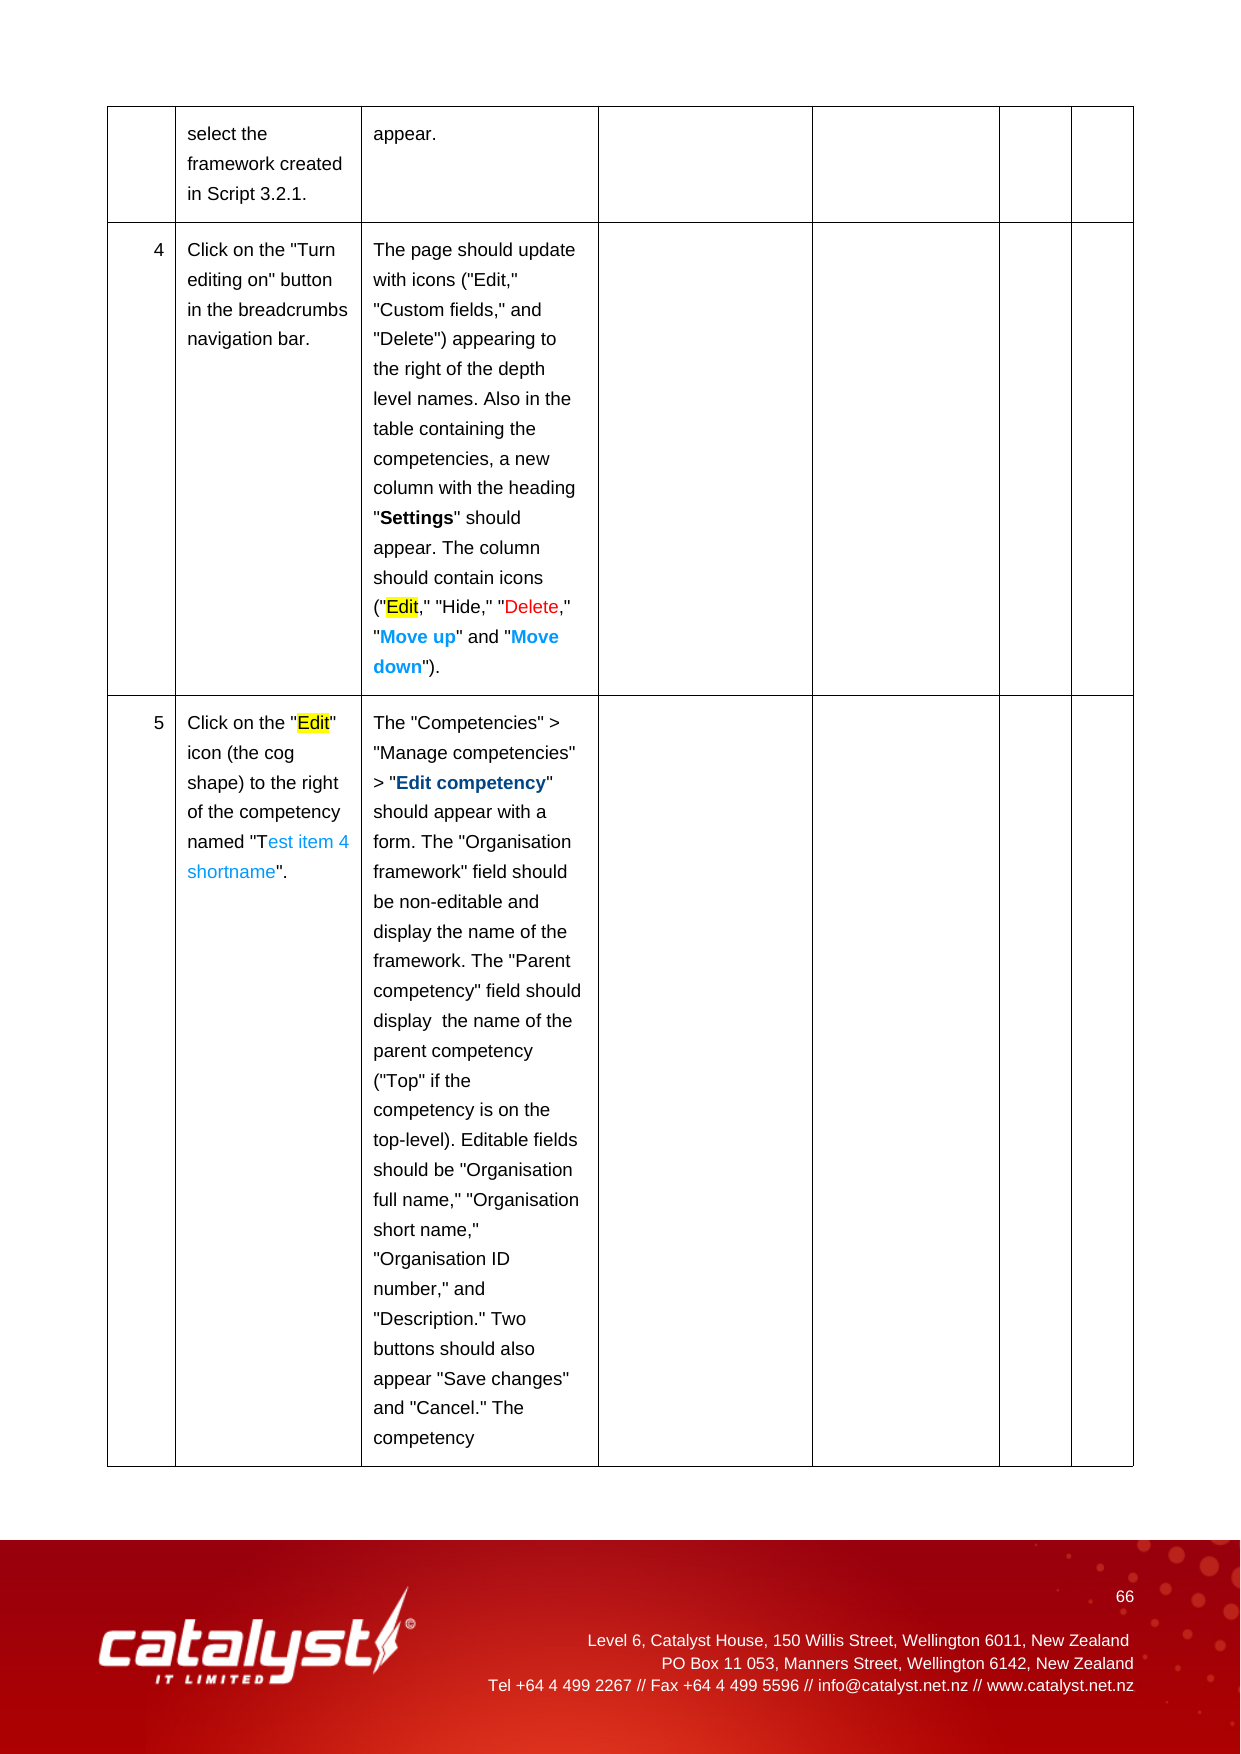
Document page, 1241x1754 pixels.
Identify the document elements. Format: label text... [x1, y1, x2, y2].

table_cell [599, 696, 812, 1466]
table_cell [1072, 223, 1133, 695]
table_cell select the framework created in Script 3.2.1. [176, 107, 361, 222]
table_cell [1072, 107, 1133, 222]
table_cell appear. [362, 107, 598, 222]
table_cell [599, 107, 812, 222]
table_cell [1000, 107, 1071, 222]
table_cell The page should update with icons ("Edit," "Custom fields," and "Delete") appearing to the right of the depth level names. Also in the table containing the competencies, a new column with the heading "Settings" should appear. The column should contain icons ("Edit," "Hide," "Delete," "Move up" and "Move down"). [362, 223, 598, 695]
table_cell [813, 223, 999, 695]
table_cell Click on the "Turn editing on" button in the breadcrumbs navigation bar. [176, 223, 361, 695]
table_cell 4 [108, 223, 175, 695]
table_cell [813, 696, 999, 1466]
table_cell The "Competencies" > "Manage competencies" > "Edit competency" should appear with a form. The "Organisation framework" field should be non-editable and display the name of the framework. The "Parent competency" field should display the name of the parent competency ("Top" if the competency is on the top-level). Editable fields should be "Organisation full name," "Organisation short name," "Organisation ID number," and "Description." Two buttons should also appear "Save changes" and "Cancel." The competency [362, 696, 598, 1466]
table_cell [1000, 223, 1071, 695]
table_cell [108, 107, 175, 222]
table_cell Click on the "Edit" icon (the cog shape) to the right of the competency named "Test item 4 shortname". [176, 696, 361, 1466]
table_cell [1000, 696, 1071, 1466]
table_cell 5 [108, 696, 175, 1466]
table_cell [813, 107, 999, 222]
table_cell [1072, 696, 1133, 1466]
table_cell [599, 223, 812, 695]
picture [0, 1540, 1241, 1754]
